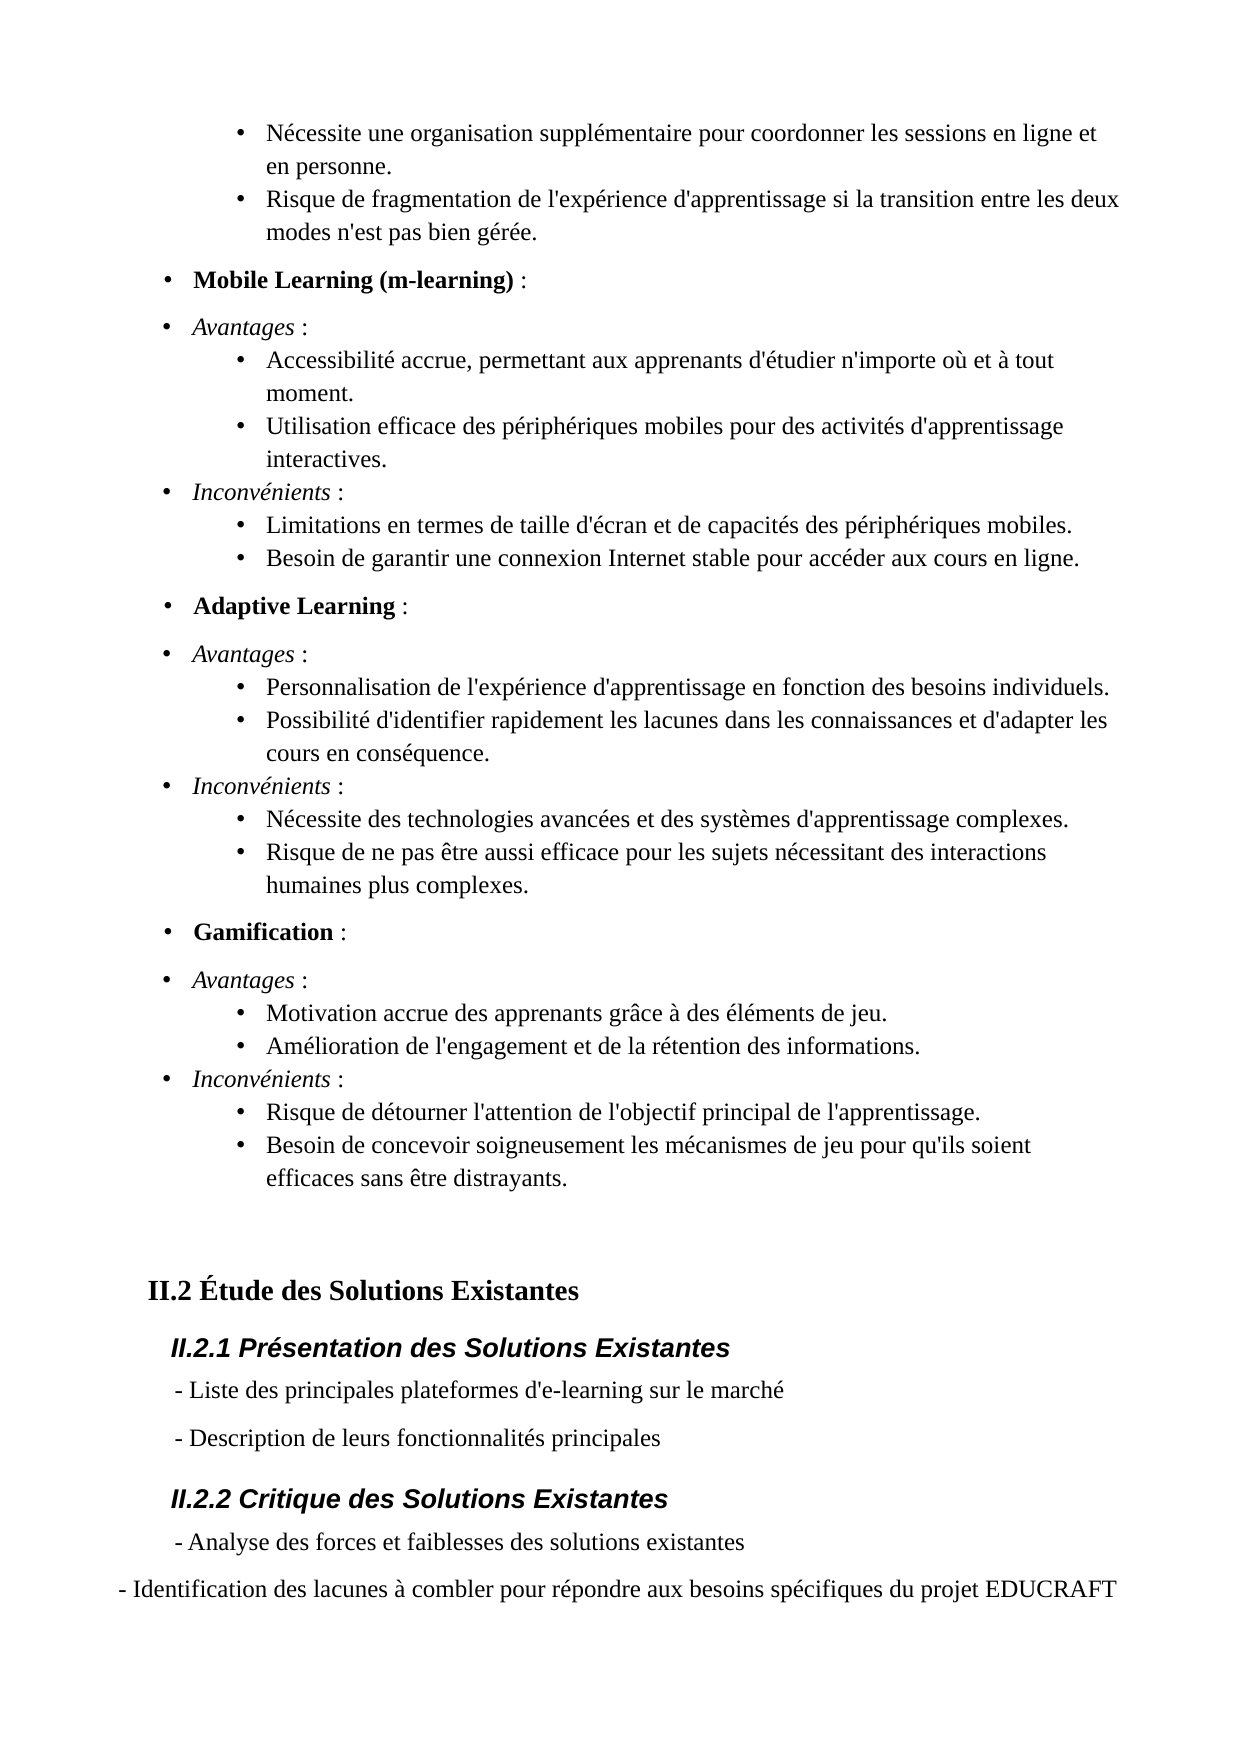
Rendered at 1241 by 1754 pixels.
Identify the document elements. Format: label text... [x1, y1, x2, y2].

text - Liste des principales plateformes d'e-learning sur le marché [118, 1375, 1122, 1404]
list Nécessite des technologies avancées et des systèmes d'apprentissage complexes. [236, 804, 1122, 833]
text - Description de leurs fonctionnalités principales [118, 1423, 1122, 1452]
subtitle II.2 Étude des Solutions Existantes [118, 1273, 1122, 1307]
list Avantages : [162, 965, 1122, 994]
list Accessibilité accrue, permettant aux apprenants d'étudier n'importe où et à tout moment. [236, 345, 1122, 407]
list Avantages : [162, 639, 1122, 667]
subtitle II.2.2 Critique des Solutions Existantes [118, 1483, 1122, 1514]
list Besoin de concevoir soigneusement les mécanismes de jeu pour qu'ils soient efficaces sans être distrayants. [236, 1130, 1122, 1192]
list Inconvénients : [162, 771, 1122, 799]
list Nécessite une organisation supplémentaire pour coordonner les sessions en ligne et en personne. [236, 118, 1122, 180]
list Inconvénients : [162, 1064, 1122, 1093]
list Inconvénients : [162, 477, 1122, 506]
text - Analyse des forces et faiblesses des solutions existantes [118, 1527, 1122, 1556]
list Possibilité d'identifier rapidement les lacunes dans les connaissances et d'adapter les cours en conséquence. [236, 705, 1122, 767]
subtitle II.2.1 Présentation des Solutions Existantes [118, 1332, 1122, 1363]
list Personnalisation de l'expérience d'apprentissage en fonction des besoins individuels. [236, 672, 1122, 701]
list Avantages : [162, 312, 1122, 341]
list Mobile Learning (m-learning) : [164, 265, 1122, 293]
list Adaptive Learning : [164, 591, 1122, 620]
list Motivation accrue des apprenants grâce à des éléments de jeu. [236, 998, 1122, 1027]
list Limitations en termes de taille d'écran et de capacités des périphériques mobiles. [236, 511, 1122, 539]
list Gamification : [164, 917, 1122, 946]
list Utilisation efficace des périphériques mobiles pour des activités d'apprentissage interactives. [236, 411, 1122, 473]
list Besoin de garantir une connexion Internet stable pour accéder aux cours en ligne. [236, 543, 1122, 572]
list Risque de ne pas être aussi efficace pour les sujets nécessitant des interactions humaines plus complexes. [236, 837, 1122, 899]
list Amélioration de l'engagement et de la rétention des informations. [236, 1031, 1122, 1060]
list Risque de fragmentation de l'expérience d'apprentissage si la transition entre les deux modes n'est pas bien gérée. [236, 184, 1122, 246]
text - Identification des lacunes à combler pour répondre aux besoins spécifiques du projet EDUCRAFT [118, 1574, 1122, 1603]
list Risque de détourner l'attention de l'objectif principal de l'apprentissage. [236, 1097, 1122, 1126]
